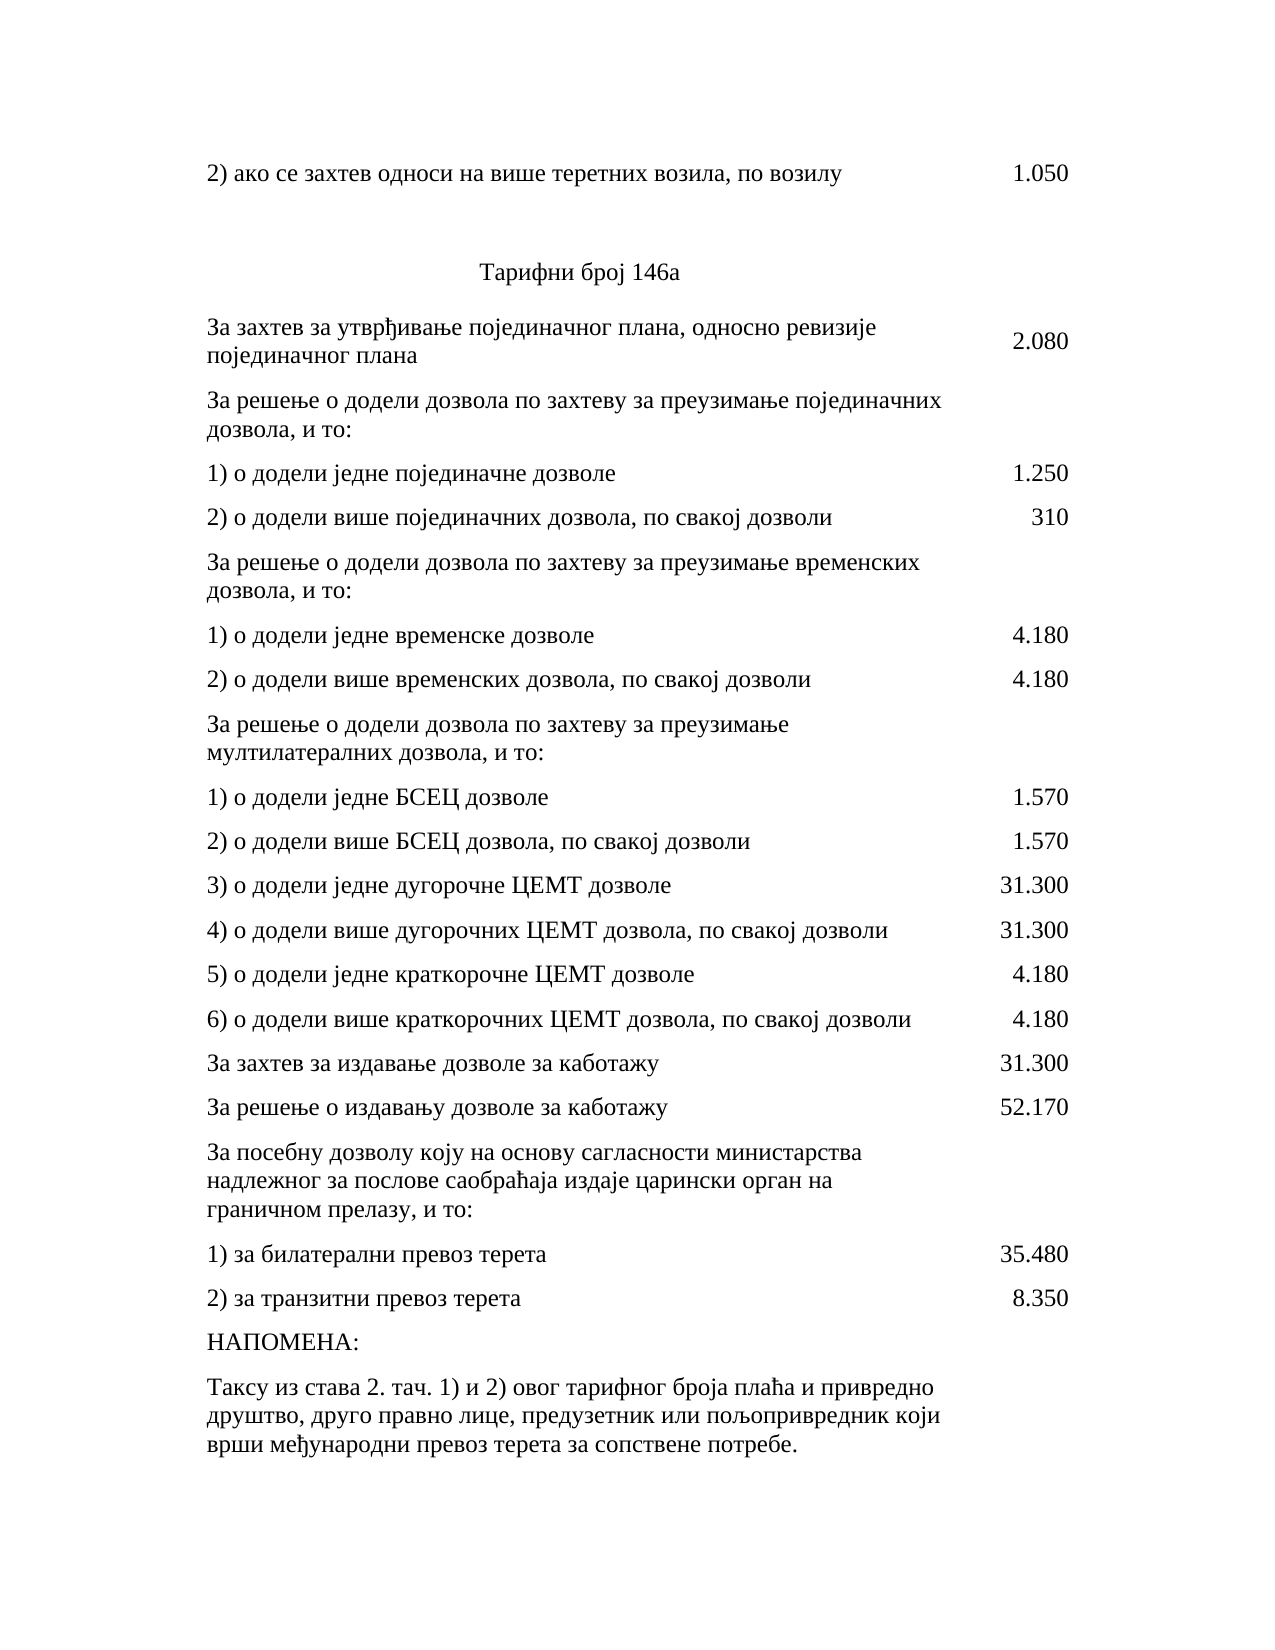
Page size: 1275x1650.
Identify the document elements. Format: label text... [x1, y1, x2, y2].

table_cell 2) за транзитни превоз терета [199, 1275, 961, 1319]
table_cell 1) о додели једне појединачне дозволе [199, 450, 961, 494]
table_cell [961, 1129, 1076, 1231]
table_cell 4) о додели више дугорочних ЦЕМТ дозвола, по свакој дозволи [199, 907, 961, 951]
table_cell 1.570 [961, 774, 1076, 818]
table_cell [961, 1364, 1076, 1466]
table_cell 2) o додели више БСЕЦ дозвола, по свакој дозволи [199, 818, 961, 863]
table_cell [199, 194, 961, 239]
table_cell За решење o дoдeли дoзвoлa по захтеву за преузимање временских дозвола, и то: [199, 539, 961, 612]
table_cell НАПОМЕНА: [199, 1320, 961, 1364]
table_cell 52.170 [961, 1085, 1076, 1129]
table_cell [961, 194, 1076, 239]
table_cell За решење o дoдeли дoзвoлa по захтеву за преузимање мултилатералних дозвола, и то: [199, 701, 961, 774]
table_cell За решење о издавању дозволе за каботажу [199, 1085, 961, 1129]
table_cell 4.180 [961, 656, 1076, 701]
table_cell 4.180 [961, 951, 1076, 996]
table_cell Тарифни број 146а [199, 239, 961, 304]
table_cell За решење o дoдeли дoзвoлa по захтеву за преузимање појединачних дозвола, и то: [199, 377, 961, 450]
table_cell За зaхтeв зa утврђивaњe пojeдинaчнoг плaнa, односно ревизије појединачног плана [199, 304, 961, 377]
table_cell [961, 1320, 1076, 1364]
table_cell За посебну дозволу коју на основу сагласности министарства надлежног за послове саобраћаја издаје царински орган на граничном прелазу, и то: [199, 1129, 961, 1231]
table_cell 6) о додели више краткорочних ЦЕМТ дозвола, по свакој дозволи [199, 996, 961, 1040]
table_cell 2) ако се захтев односи на више теретних возила, по возилу [199, 150, 961, 194]
table_cell 5) о додели једне краткорочне ЦЕМТ дозволе [199, 951, 961, 996]
table_cell 2) о додели више појединачних дозвола, по свакој дозволи [199, 495, 961, 539]
table_cell Таксу из става 2. тач. 1) и 2) овог тарифног броја плаћа и привредно друштво, друго правно лице, предузетник или пољопривредник који врши међународни превоз терета за сопствене потребе. [199, 1364, 961, 1466]
table_cell 31.300 [961, 907, 1076, 951]
table_cell 31.300 [961, 1040, 1076, 1084]
table_cell 4.180 [961, 612, 1076, 656]
table_cell 8.350 [961, 1275, 1076, 1319]
table_cell [961, 539, 1076, 612]
table_cell 2.080 [961, 304, 1076, 377]
table_cell [961, 239, 1076, 304]
table_cell 3) о додели једне дугорочне ЦЕМТ дозволе [199, 863, 961, 907]
table_cell 31.300 [961, 863, 1076, 907]
table_cell 1.050 [961, 150, 1076, 194]
table_cell 35.480 [961, 1231, 1076, 1275]
table_cell [961, 701, 1076, 774]
table_cell 1.250 [961, 450, 1076, 494]
table_cell 1) за билатерални превоз терета [199, 1231, 961, 1275]
table_cell За захтев за издавање дозволе за каботажу [199, 1040, 961, 1084]
table_cell 1) о додели једне временске дозволе [199, 612, 961, 656]
table_cell [961, 377, 1076, 450]
table_cell 310 [961, 495, 1076, 539]
table_cell 4.180 [961, 996, 1076, 1040]
table_cell 1.570 [961, 818, 1076, 863]
table_cell 1) о додели једне БСЕЦ дозволе [199, 774, 961, 818]
table_cell 2) о додели више временских дозвола, по свакој дозволи [199, 656, 961, 701]
